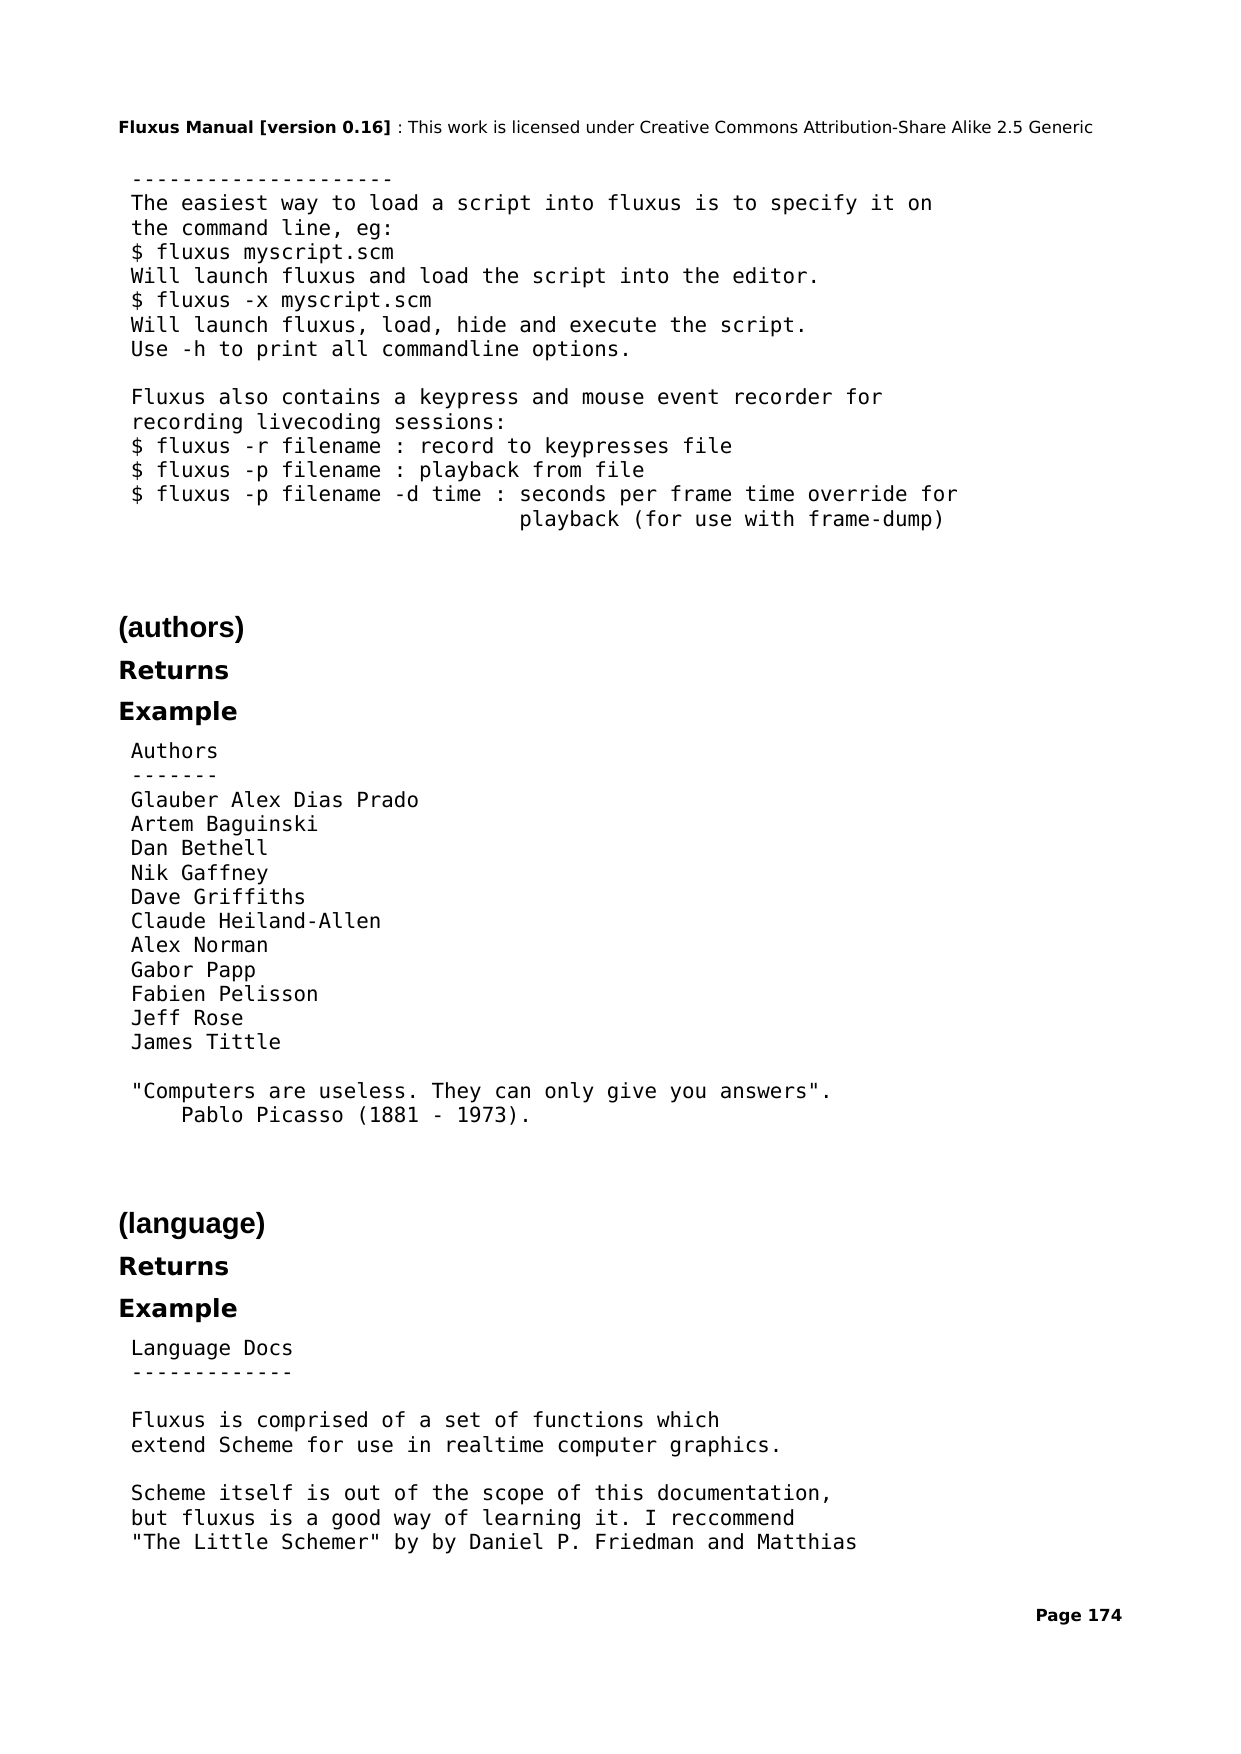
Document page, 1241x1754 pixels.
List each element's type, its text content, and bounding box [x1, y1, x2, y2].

text Returns [118, 656, 1122, 685]
text but fluxus is a good way of learning it. I reccommend [118, 1506, 1122, 1530]
text $ fluxus -p filename : playback from file [118, 458, 1122, 482]
text Example [118, 697, 1122, 727]
text Alex Norman [118, 933, 1122, 958]
text Will launch fluxus and load the script into the editor. [118, 264, 1122, 288]
text Artem Baguinski [118, 812, 1122, 836]
text $ fluxus myscript.scm [118, 240, 1122, 264]
text ------------- [118, 1360, 1122, 1384]
text Fabien Pelisson [118, 982, 1122, 1006]
text Fluxus also contains a keypress and mouse event recorder for [118, 385, 1122, 410]
text "The Little Schemer" by by Daniel P. Friedman and Matthias [118, 1530, 1122, 1554]
text --------------------- [118, 167, 1122, 191]
text The easiest way to load a script into fluxus is to specify it on [118, 191, 1122, 216]
text Jeff Rose [118, 1006, 1122, 1030]
text the command line, eg: [118, 216, 1122, 240]
text Language Docs [118, 1336, 1122, 1360]
subtitle (language) [118, 1206, 1122, 1240]
text Fluxus is comprised of a set of functions which [118, 1408, 1122, 1433]
text James Tittle [118, 1030, 1122, 1055]
text Glauber Alex Dias Prado [118, 788, 1122, 812]
text $ fluxus -p filename -d time : seconds per frame time override for [118, 482, 1122, 507]
text Use -h to print all commandline options. [118, 337, 1122, 361]
text Scheme itself is out of the scope of this documentation, [118, 1481, 1122, 1506]
text Authors [118, 739, 1122, 763]
text playback (for use with frame-dump) [118, 507, 1122, 531]
text recording livecoding sessions: [118, 410, 1122, 434]
text Nik Gaffney [118, 861, 1122, 885]
text Claude Heiland-Allen [118, 909, 1122, 933]
text $ fluxus -r filename : record to keypresses file [118, 434, 1122, 458]
text Dan Bethell [118, 836, 1122, 861]
text Gabor Papp [118, 958, 1122, 982]
text extend Scheme for use in realtime computer graphics. [118, 1433, 1122, 1457]
text Dave Griffiths [118, 885, 1122, 909]
text $ fluxus -x myscript.scm [118, 288, 1122, 313]
text Example [118, 1294, 1122, 1323]
text Returns [118, 1252, 1122, 1281]
text ------- [118, 763, 1122, 788]
text Will launch fluxus, load, hide and execute the script. [118, 313, 1122, 337]
text "Computers are useless. They can only give you answers". [118, 1079, 1122, 1103]
text Pablo Picasso (1881 - 1973). [118, 1103, 1122, 1127]
subtitle (authors) [118, 610, 1122, 643]
